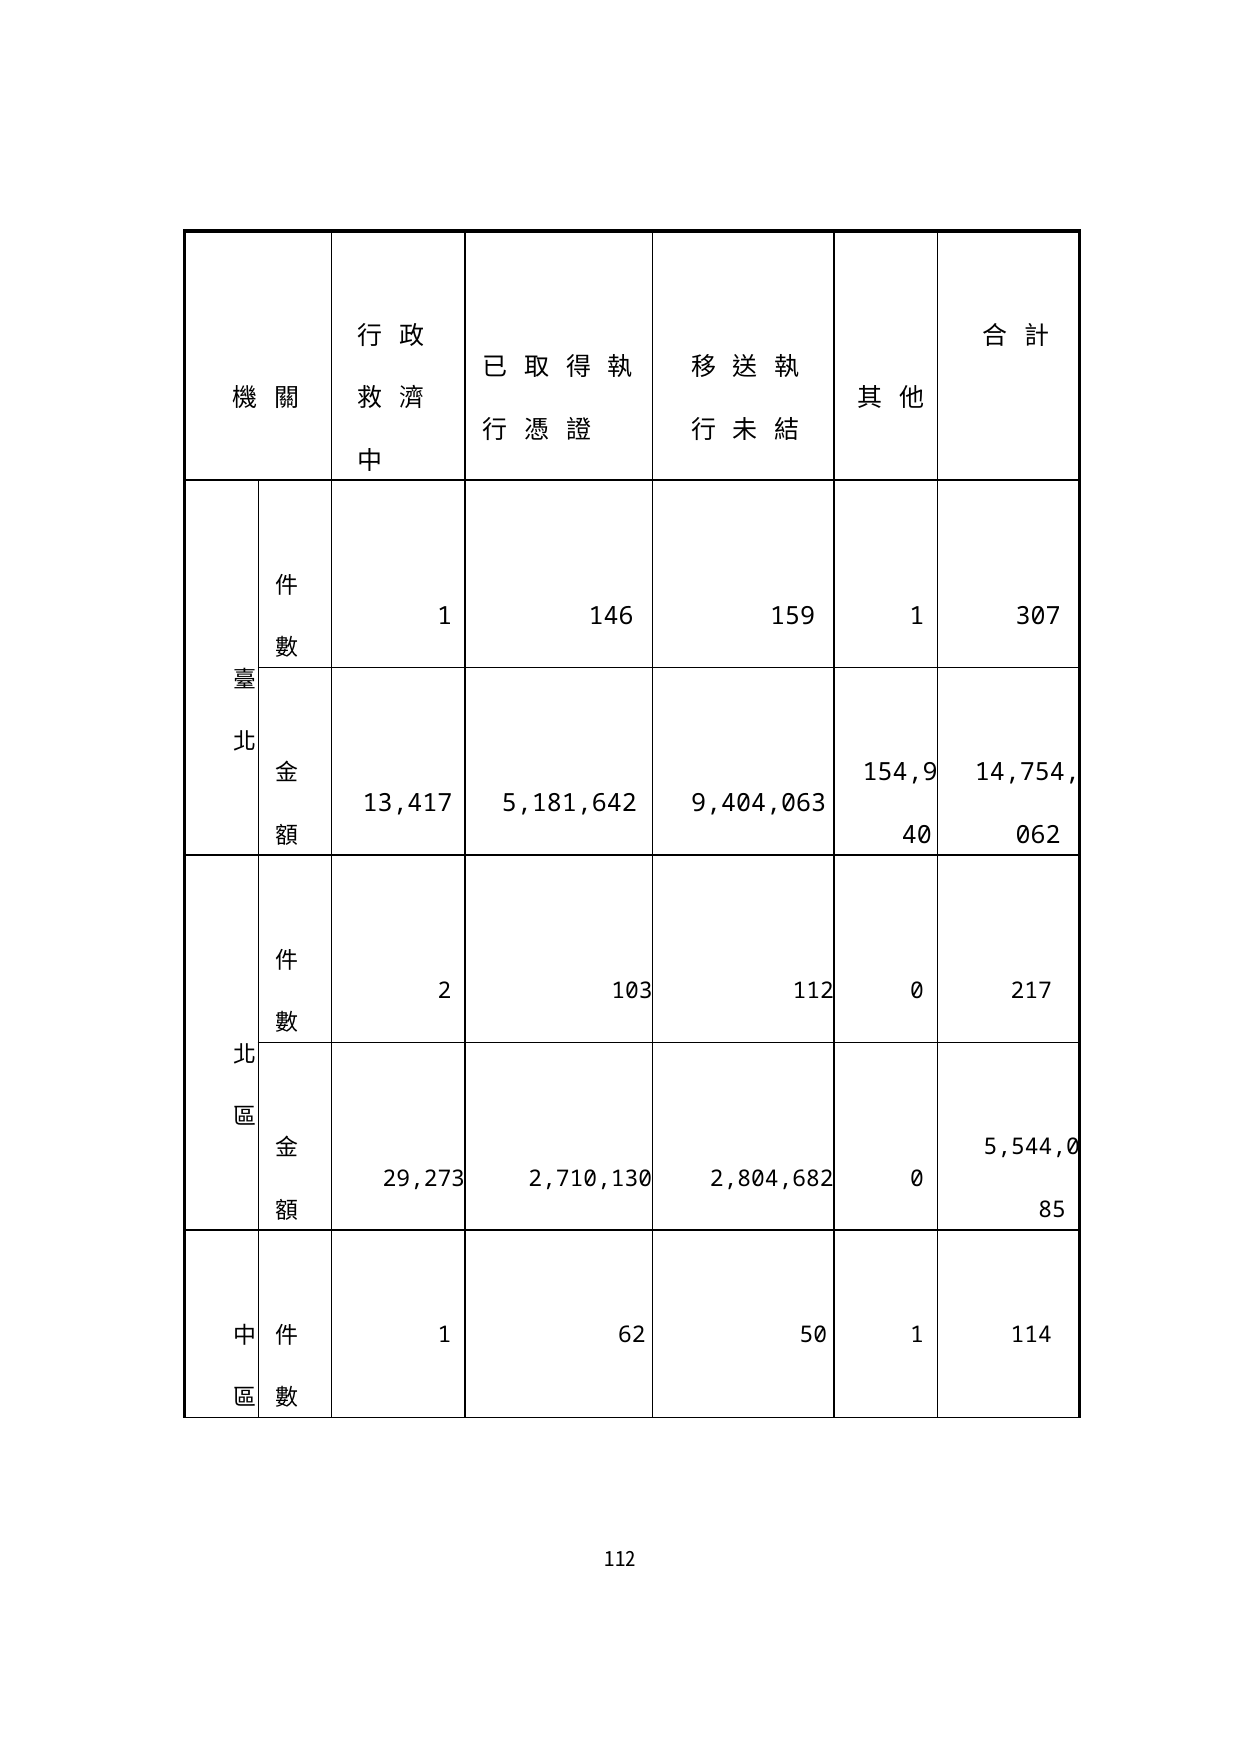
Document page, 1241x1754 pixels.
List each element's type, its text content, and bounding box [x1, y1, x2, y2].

table_cell 62 [466, 1231, 652, 1417]
table_cell 臺北 [186, 481, 258, 854]
table_header 移送執行未結 [653, 233, 833, 479]
table_cell 北區 [186, 856, 258, 1229]
table_cell 114 [938, 1231, 1078, 1417]
table_header 其他 [835, 233, 937, 479]
table_cell 112 [653, 856, 833, 1042]
table_cell 0 [835, 1043, 937, 1229]
table_cell 中區 [186, 1231, 258, 1417]
table_cell 29,273 [332, 1043, 464, 1229]
table_cell 217 [938, 856, 1078, 1042]
table_header 行政救濟中 [332, 233, 464, 479]
table_cell 2,804,682 [653, 1043, 833, 1229]
table_cell 14,754,062 [938, 668, 1078, 854]
table_cell 1 [332, 1231, 464, 1417]
table_cell 159 [653, 481, 833, 667]
table_cell 307 [938, 481, 1078, 667]
table_cell 0 [835, 856, 937, 1042]
table_cell 金額 [259, 668, 331, 854]
table_cell 9,404,063 [653, 668, 833, 854]
table_cell 103 [466, 856, 652, 1042]
table_header 機關 [186, 233, 331, 479]
table_cell 154,940 [835, 668, 937, 854]
table_header 已取得執行憑證 [466, 233, 652, 479]
table_cell 50 [653, 1231, 833, 1417]
table_cell 2 [332, 856, 464, 1042]
table_cell 件數 [259, 1231, 331, 1417]
table_cell 件數 [259, 481, 331, 667]
table_cell 件數 [259, 856, 331, 1042]
table_cell 5,181,642 [466, 668, 652, 854]
table_cell 13,417 [332, 668, 464, 854]
table_cell 1 [332, 481, 464, 667]
table_header 合計 [938, 233, 1078, 479]
table_cell 1 [835, 1231, 937, 1417]
table_cell 金額 [259, 1043, 331, 1229]
table_cell 5,544,085 [938, 1043, 1078, 1229]
table_cell 1 [835, 481, 937, 667]
table_cell 146 [466, 481, 652, 667]
table_cell 2,710,130 [466, 1043, 652, 1229]
